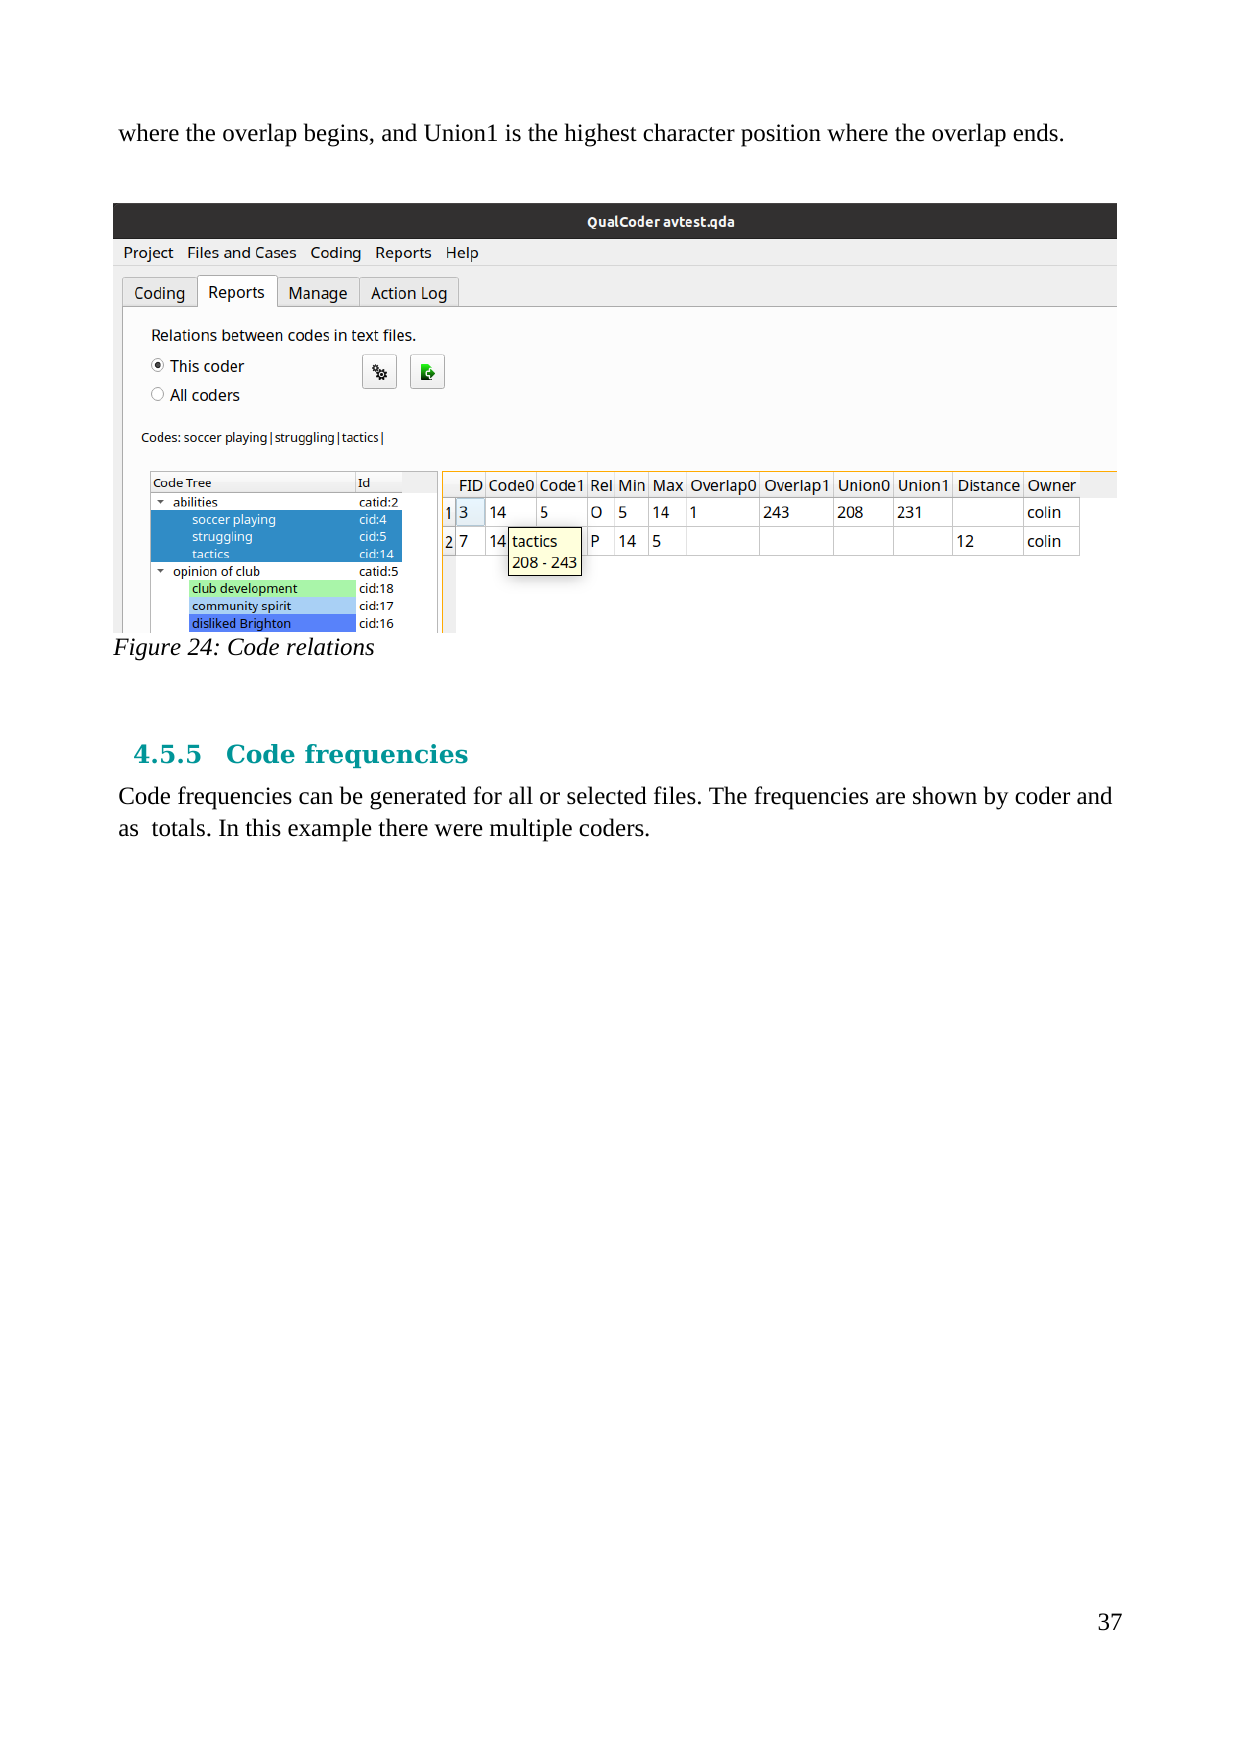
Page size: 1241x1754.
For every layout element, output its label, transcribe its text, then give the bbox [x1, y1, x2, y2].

subtitle Code frequencies [124, 739, 1122, 769]
text Code frequencies can be generated for all or selected files. The frequencies are shown by coder and as totals. In this example there were multiple coders. [118, 781, 1122, 842]
text where the overlap begins, and Union1 is the highest character position where the overlap ends. [118, 118, 1122, 147]
text Figure 24: Code relations [113, 633, 1117, 661]
picture [113, 203, 1117, 633]
